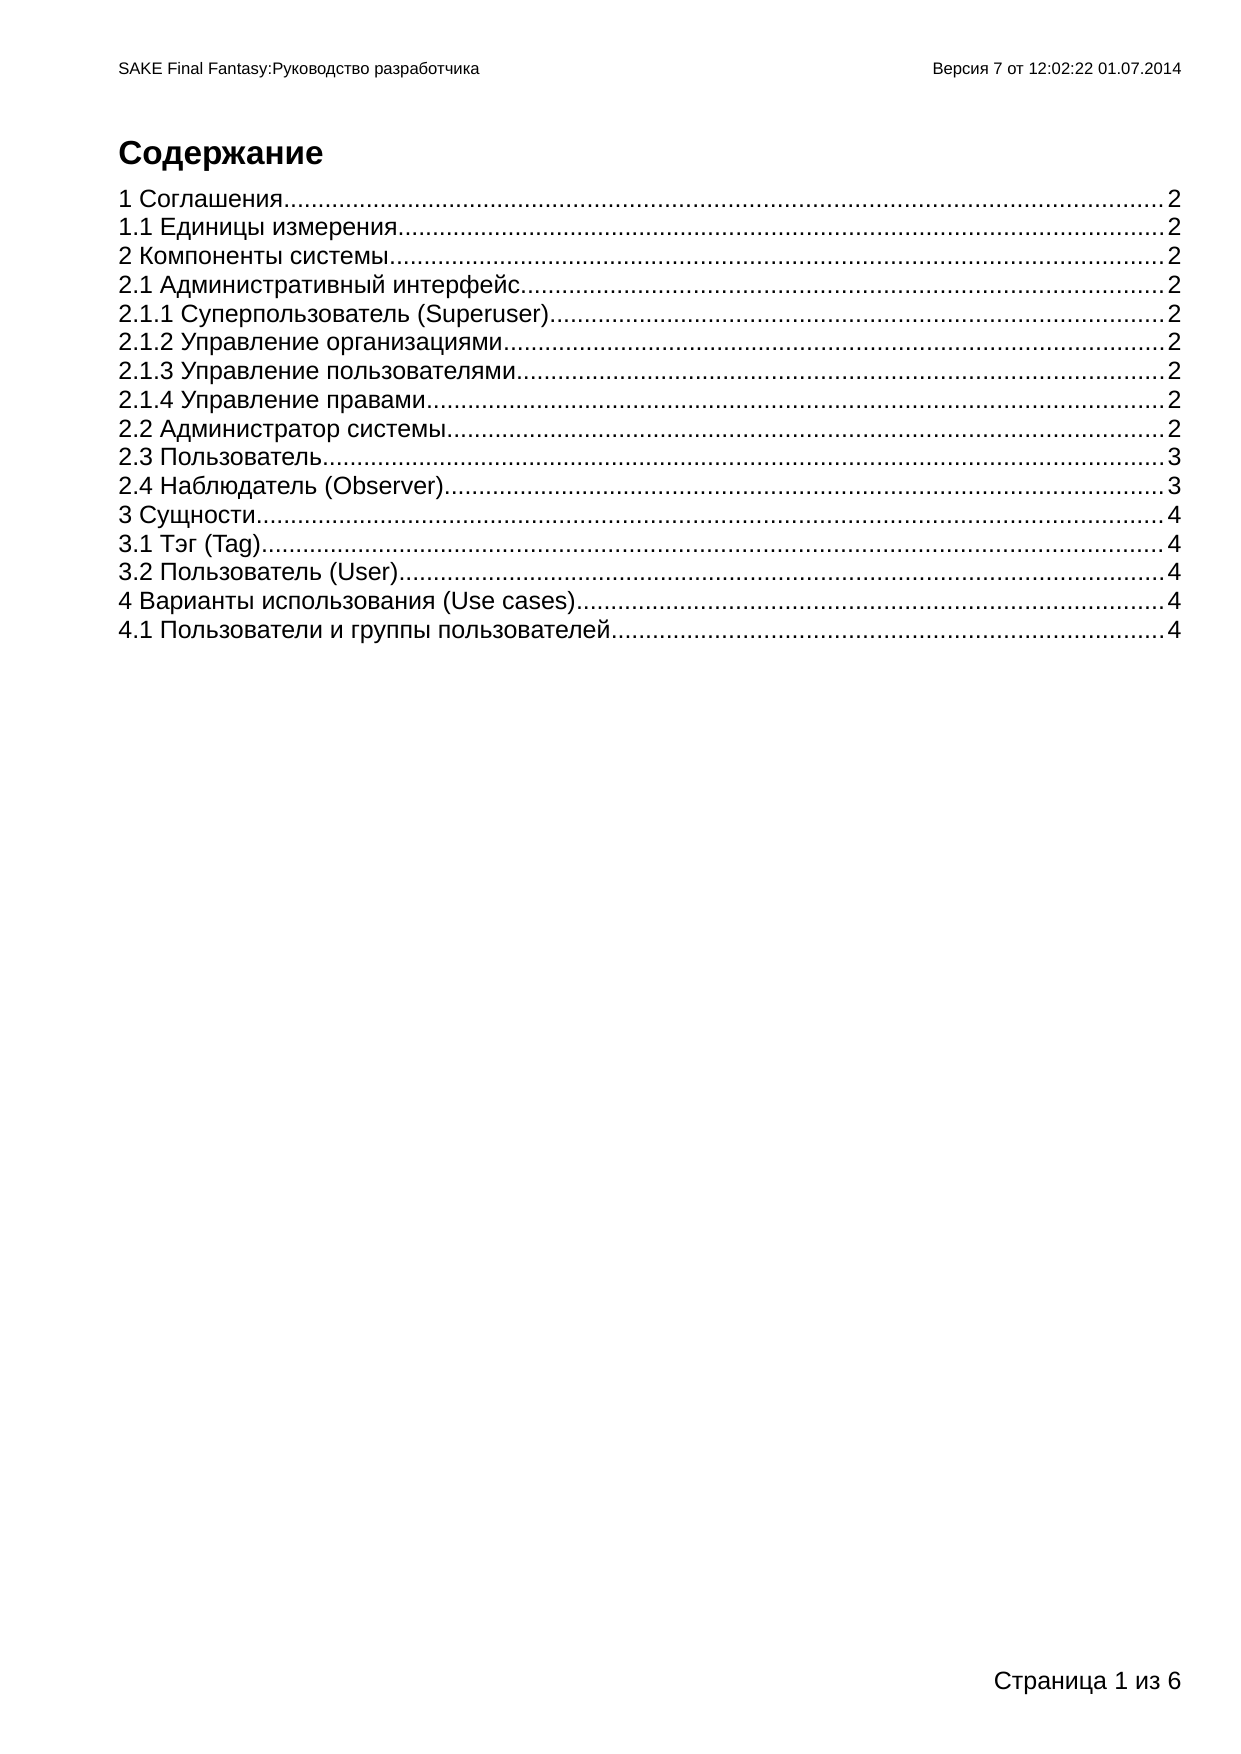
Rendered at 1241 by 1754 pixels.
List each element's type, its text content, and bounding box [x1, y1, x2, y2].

text 3.1 Тэг (Tag) 4 [118, 529, 1181, 557]
text 4 Варианты использования (Use cases) 4 [118, 586, 1181, 615]
text 4.1 Пользователи и группы пользователей 4 [118, 615, 1181, 644]
text 2.1.4 Управление правами 2 [118, 385, 1181, 414]
text 1 Соглашения 2 [118, 184, 1181, 212]
text 1.1 Единицы измерения 2 [118, 212, 1181, 241]
text 2.1.2 Управление организациями 2 [118, 327, 1181, 356]
text 2.1.1 Суперпользователь (Superuser) 2 [118, 299, 1181, 327]
text 3.2 Пользователь (User) 4 [118, 557, 1181, 586]
subtitle Содержание [118, 133, 1181, 171]
text 2 Компоненты системы 2 [118, 241, 1181, 270]
text 2.2 Администратор системы 2 [118, 414, 1181, 442]
text 2.4 Наблюдатель (Observer) 3 [118, 471, 1181, 500]
text 2.1 Административный интерфейс 2 [118, 270, 1181, 299]
text 3 Сущности 4 [118, 500, 1181, 529]
text 2.1.3 Управление пользователями 2 [118, 356, 1181, 385]
text 2.3 Пользователь 3 [118, 442, 1181, 471]
